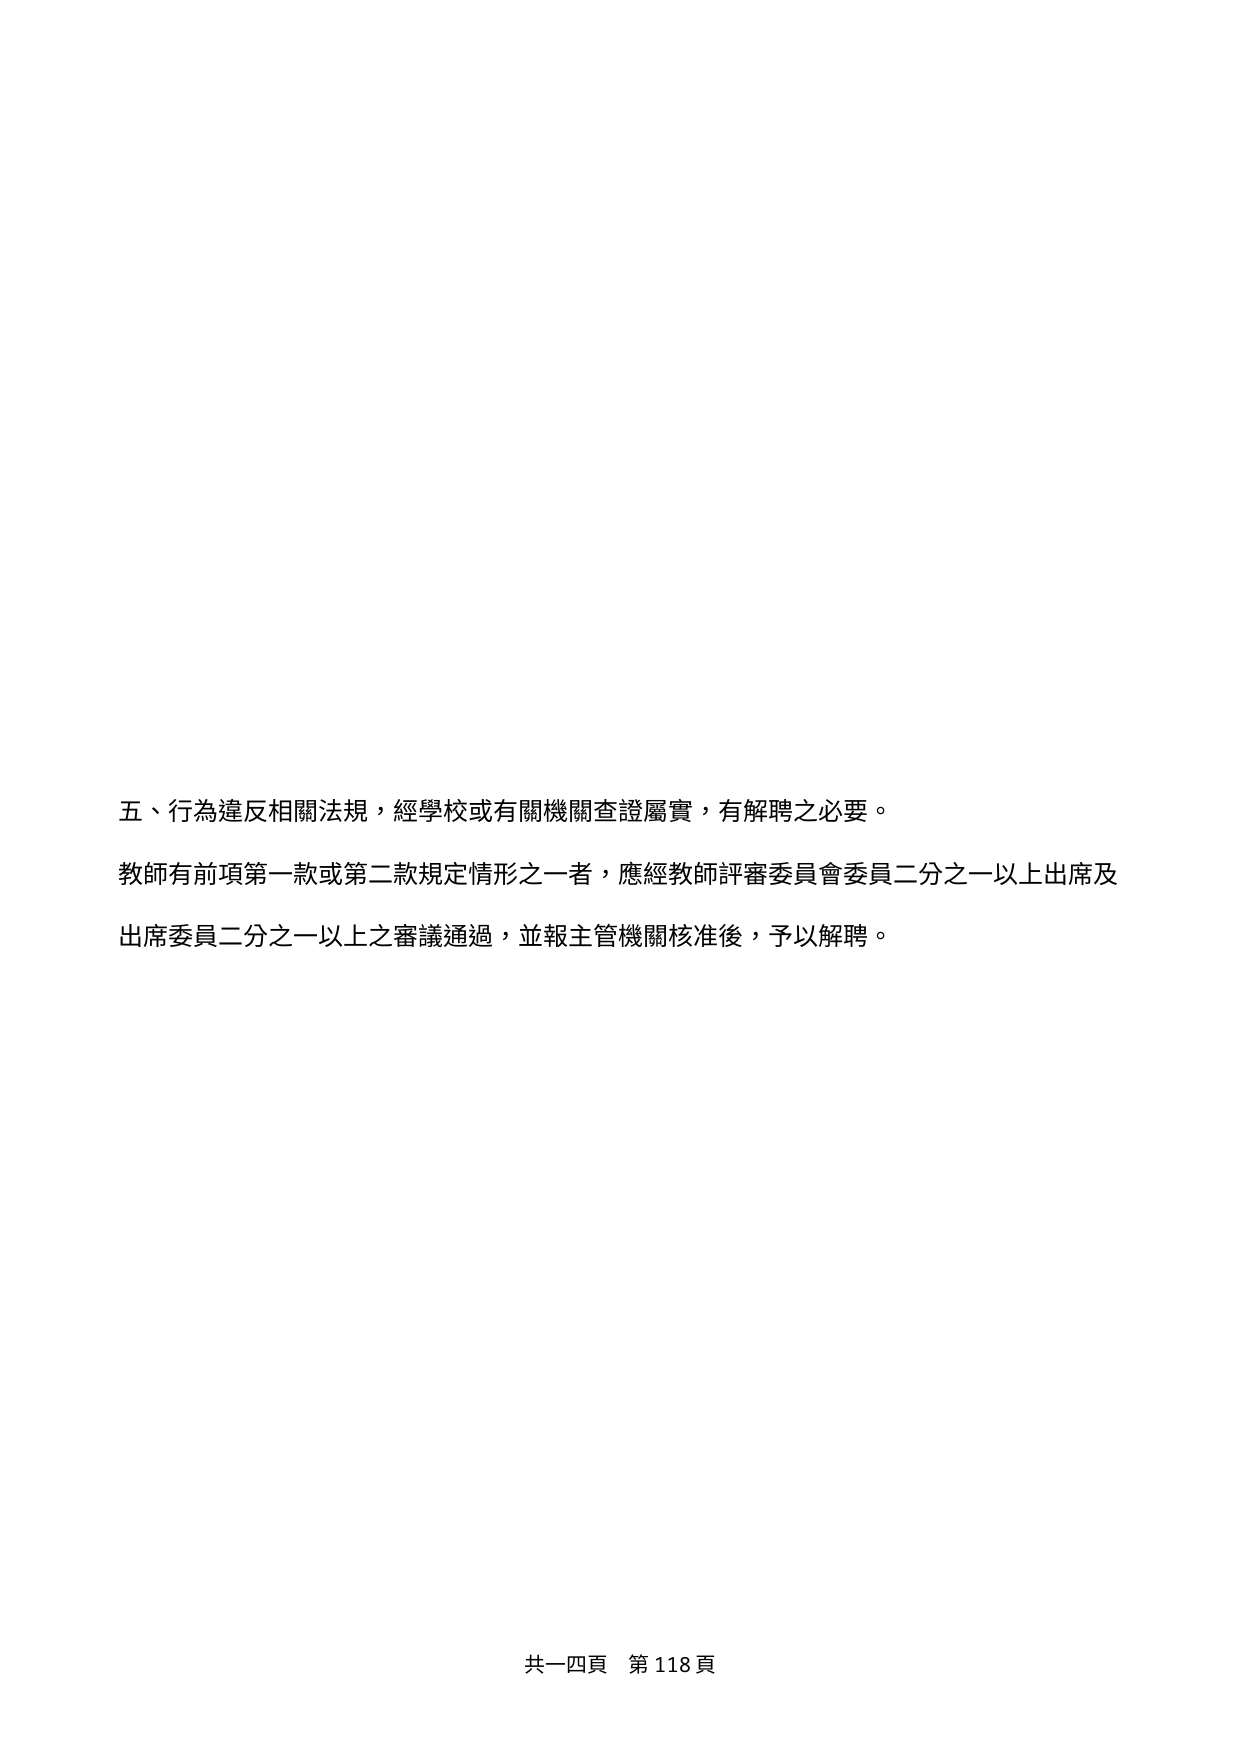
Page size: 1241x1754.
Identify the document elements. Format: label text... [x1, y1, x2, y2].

text 五、行為違反相關法規，經學校或有關機關查證屬實，有解聘之必要。 [118, 768, 1122, 831]
text 教師有前項第一款或第二款規定情形之一者，應經教師評審委員會委員二分之一以上出席及出席委員二分之一以上之審議通過，並報主管機關核准後，予以解聘。 [118, 831, 1122, 956]
